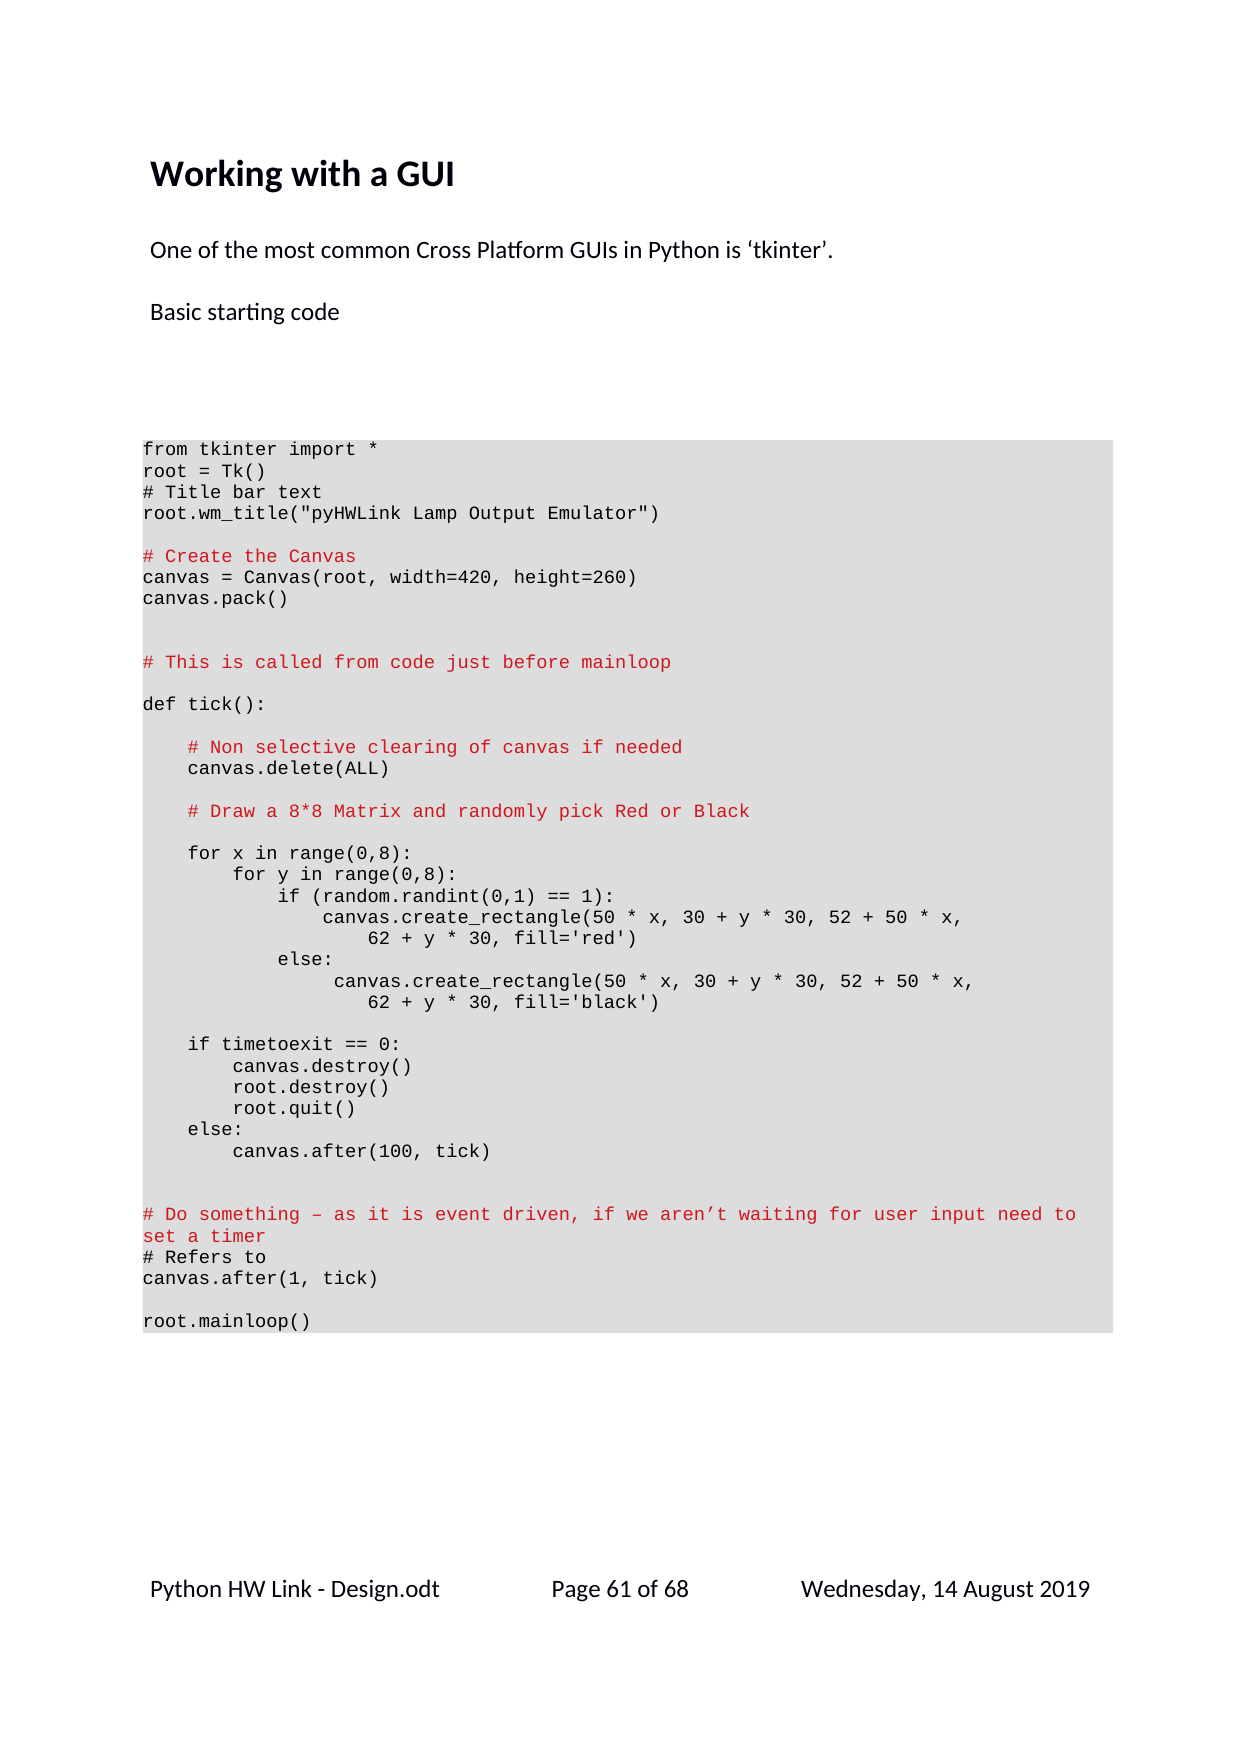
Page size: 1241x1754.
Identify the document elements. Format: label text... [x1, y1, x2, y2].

text One of the most common Cross Platform GUIs in Python is ‘tkinter’. [150, 235, 1090, 265]
text Basic starting code [150, 296, 1090, 326]
subtitle Working with a GUI [150, 150, 1090, 196]
